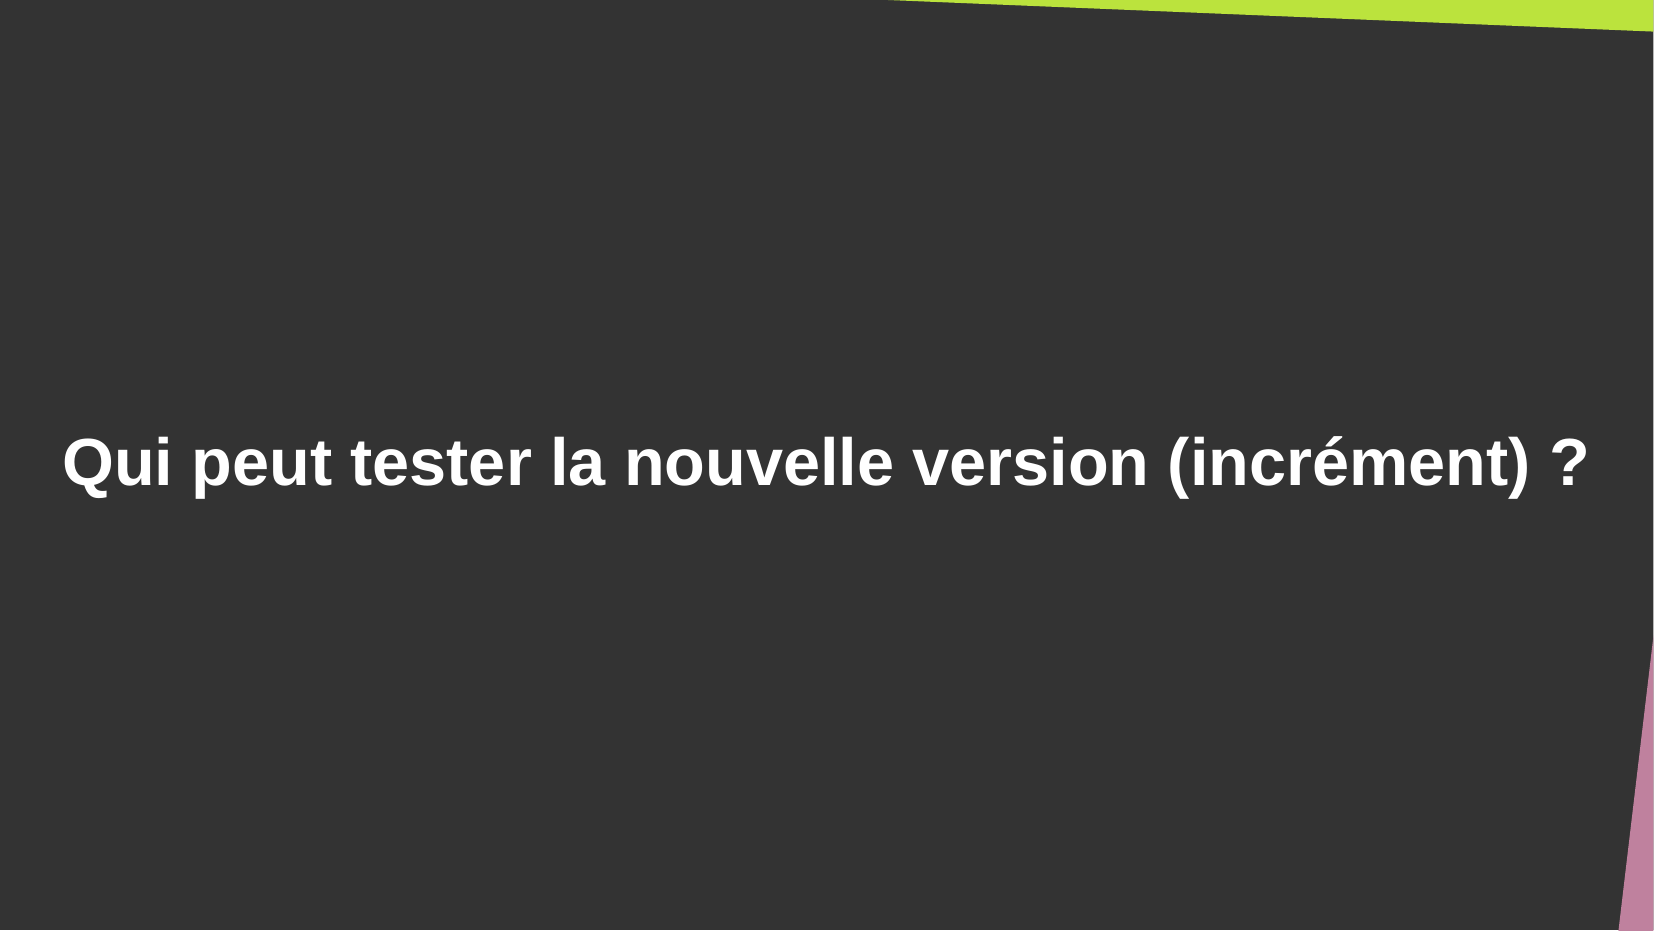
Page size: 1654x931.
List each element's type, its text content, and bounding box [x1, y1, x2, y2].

text_box [888, 0, 1654, 32]
text_box [1618, 631, 1654, 931]
title Qui peut tester la nouvelle version (incrément) ? [31, 424, 1622, 506]
